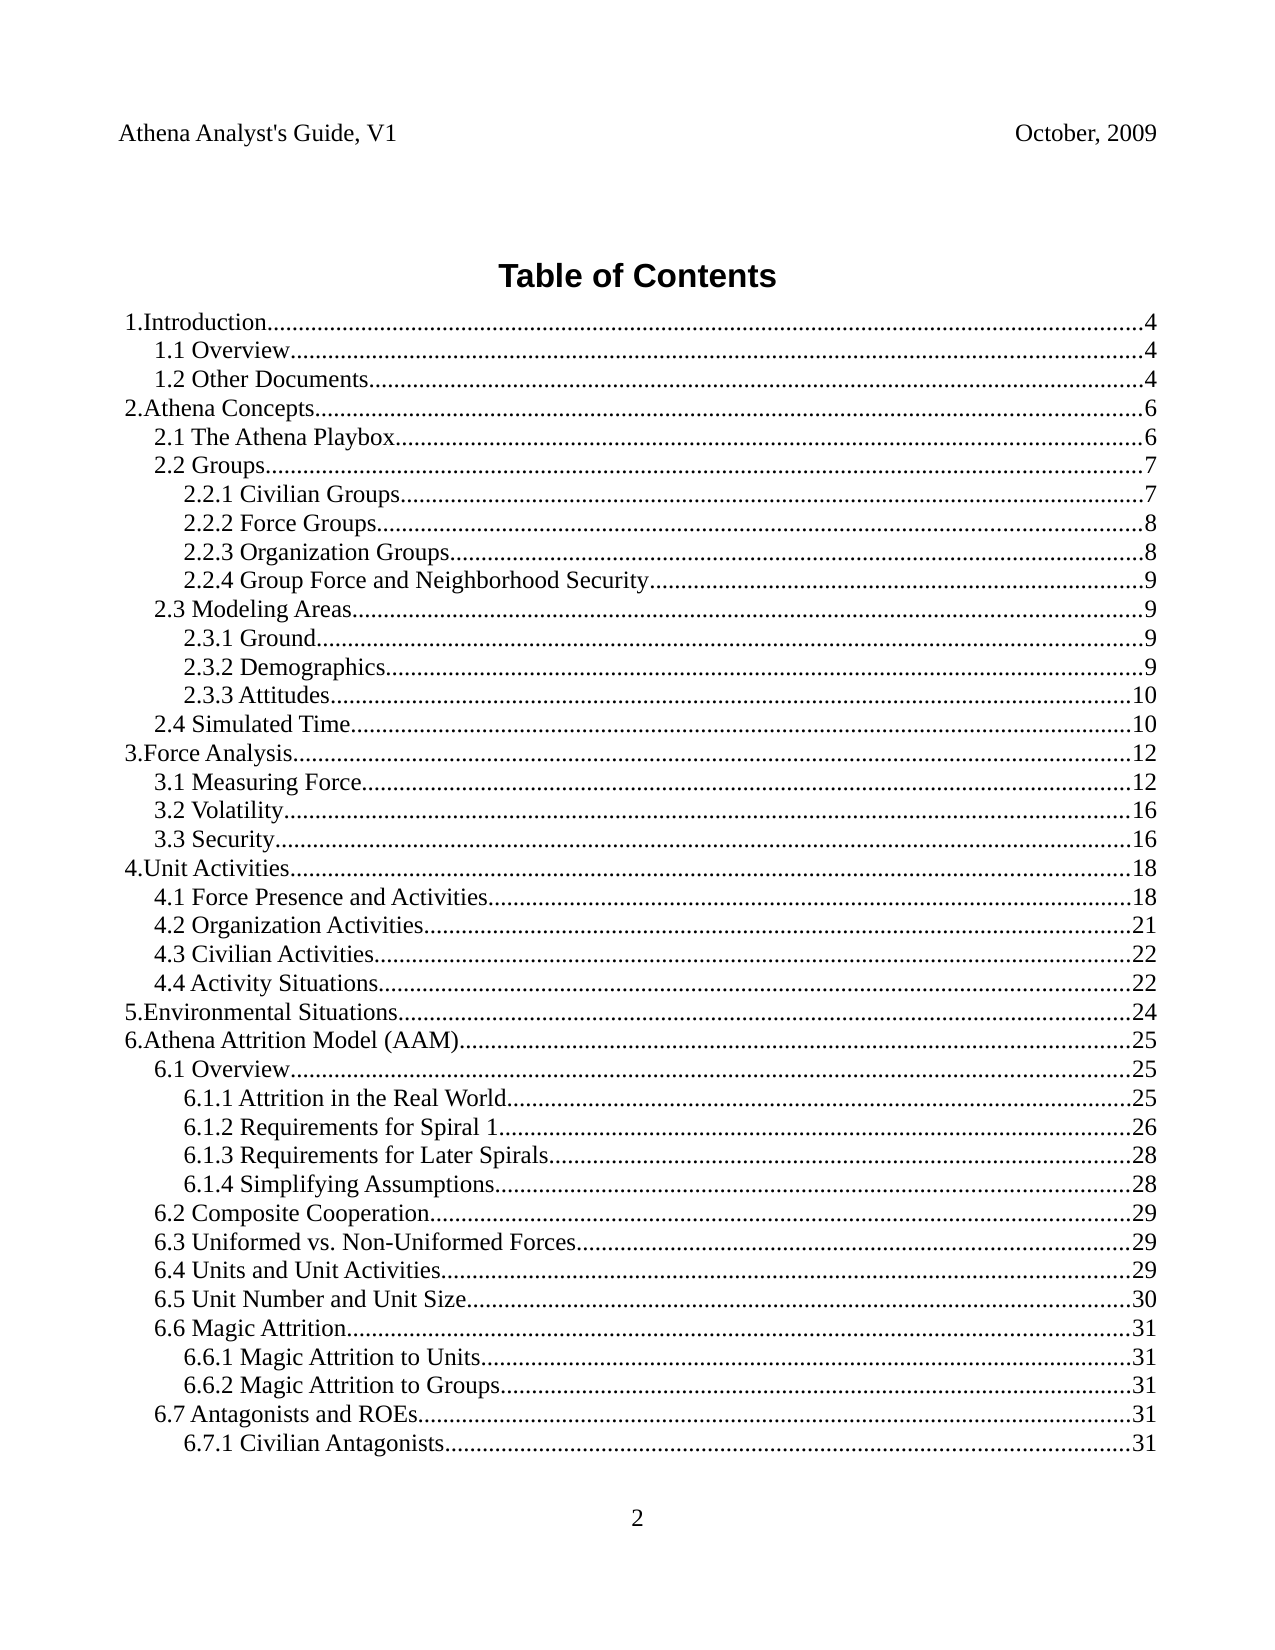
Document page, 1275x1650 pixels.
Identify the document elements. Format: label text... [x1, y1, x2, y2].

text 6.6 Magic Attrition 31 [148, 1313, 1157, 1342]
text 1.Introduction 4 [118, 307, 1157, 335]
text 4.1 Force Presence and Activities 18 [148, 882, 1157, 910]
text 3.1 Measuring Force 12 [148, 767, 1157, 795]
text 1.2 Other Documents 4 [148, 364, 1157, 393]
text 3.Force Analysis 12 [118, 738, 1157, 767]
text 2.2.2 Force Groups 8 [177, 508, 1157, 537]
text 5.Environmental Situations 24 [118, 997, 1157, 1025]
text 6.7.1 Civilian Antagonists 31 [177, 1428, 1157, 1457]
text 4.2 Organization Activities 21 [148, 910, 1157, 939]
text 2.2.1 Civilian Groups 7 [177, 479, 1157, 508]
text 4.Unit Activities 18 [118, 853, 1157, 882]
text 2.Athena Concepts 6 [118, 393, 1157, 422]
text 6.1 Overview 25 [148, 1054, 1157, 1083]
text 2.2 Groups 7 [148, 450, 1157, 479]
text 6.1.4 Simplifying Assumptions 28 [177, 1169, 1157, 1198]
text 6.2 Composite Cooperation 29 [148, 1198, 1157, 1227]
text 2.3.1 Ground 9 [177, 623, 1157, 652]
text 6.3 Uniformed vs. Non-Uniformed Forces 29 [148, 1227, 1157, 1255]
text 6.1.1 Attrition in the Real World 25 [177, 1083, 1157, 1112]
subtitle Table of Contents [118, 256, 1157, 294]
text 6.6.2 Magic Attrition to Groups 31 [177, 1370, 1157, 1399]
text 2.3.2 Demographics 9 [177, 652, 1157, 680]
text 6.7 Antagonists and ROEs 31 [148, 1399, 1157, 1428]
text 6.4 Units and Unit Activities 29 [148, 1255, 1157, 1284]
text 2.2.3 Organization Groups 8 [177, 537, 1157, 565]
text 6.6.1 Magic Attrition to Units 31 [177, 1342, 1157, 1370]
text 6.Athena Attrition Model (AAM) 25 [118, 1025, 1157, 1054]
text 4.4 Activity Situations 22 [148, 968, 1157, 997]
text 6.1.2 Requirements for Spiral 1 26 [177, 1112, 1157, 1140]
text 1.1 Overview 4 [148, 335, 1157, 364]
text 2.4 Simulated Time 10 [148, 709, 1157, 738]
text 2.2.4 Group Force and Neighborhood Security 9 [177, 565, 1157, 594]
text 6.1.3 Requirements for Later Spirals 28 [177, 1140, 1157, 1169]
text 2.3.3 Attitudes 10 [177, 680, 1157, 709]
text 3.3 Security 16 [148, 824, 1157, 853]
text 4.3 Civilian Activities 22 [148, 939, 1157, 968]
text 2.1 The Athena Playbox 6 [148, 422, 1157, 450]
text 2.3 Modeling Areas 9 [148, 594, 1157, 623]
text 3.2 Volatility 16 [148, 795, 1157, 824]
text 6.5 Unit Number and Unit Size 30 [148, 1284, 1157, 1313]
